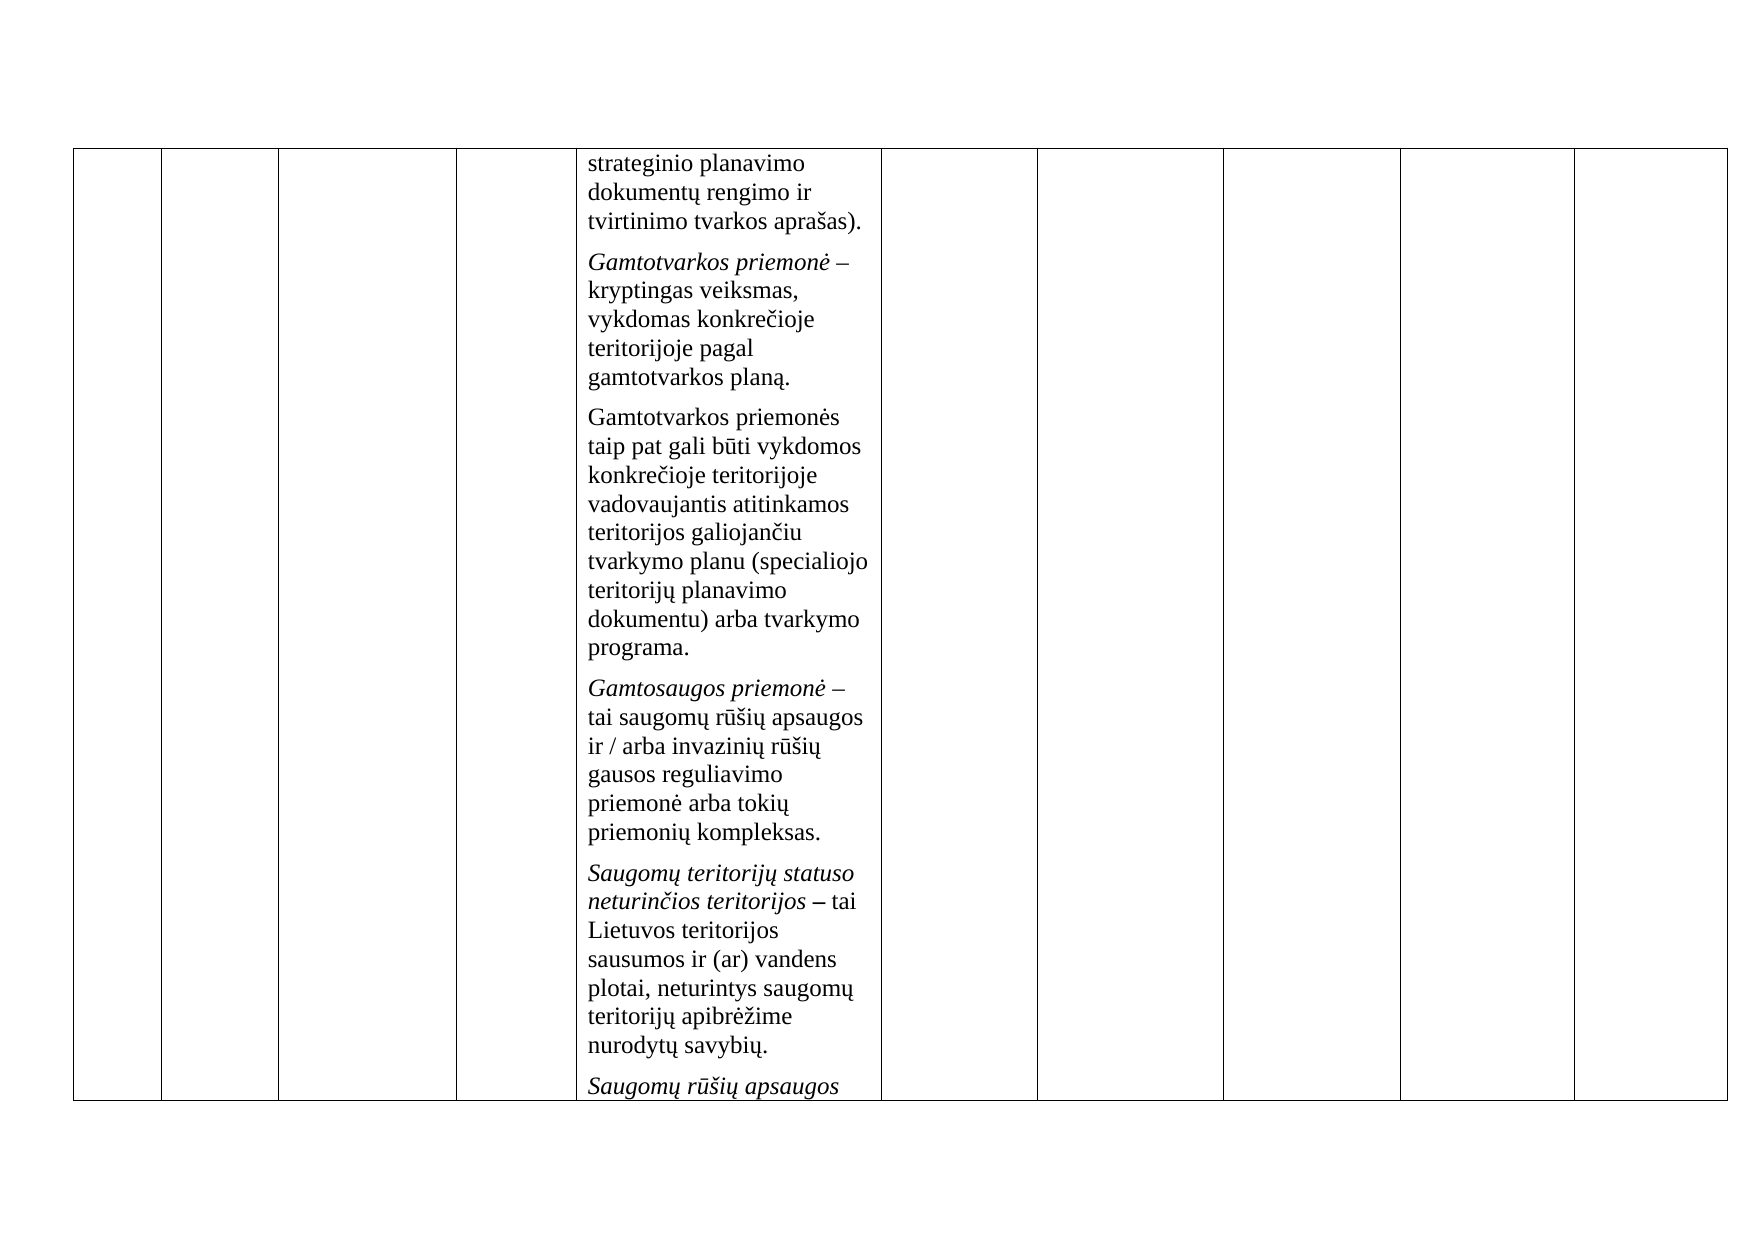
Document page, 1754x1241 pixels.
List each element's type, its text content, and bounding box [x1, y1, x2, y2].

table_cell [74, 149, 161, 1100]
table_cell strateginio planavimo dokumentų rengimo ir tvirtinimo tvarkos aprašas). Gamtotvarkos priemonė – kryptingas veiksmas, vykdomas konkrečioje teritorijoje pagal gamtotvarkos planą. Gamtotvarkos priemonės taip pat gali būti vykdomos konkrečioje teritorijoje vadovaujantis atitinkamos teritorijos galiojančiu tvarkymo planu (specialiojo teritorijų planavimo dokumentu) arba tvarkymo programa. Gamtosaugos priemonė – tai saugomų rūšių apsaugos ir / arba invazinių rūšių gausos reguliavimo priemonė arba tokių priemonių kompleksas. Saugomų teritorijų statuso neturinčios teritorijos – tai Lietuvos teritorijos sausumos ir (ar) vandens plotai, neturintys saugomų teritorijų apibrėžime nurodytų savybių. Saugomų rūšių apsaugos [577, 149, 881, 1100]
table_cell [279, 149, 456, 1100]
table_cell [882, 149, 1037, 1100]
table_cell [1575, 149, 1727, 1100]
table_cell [162, 149, 278, 1100]
table_cell [1401, 149, 1574, 1100]
table_cell [1038, 149, 1223, 1100]
table_cell [457, 149, 576, 1100]
table_cell [1224, 149, 1400, 1100]
